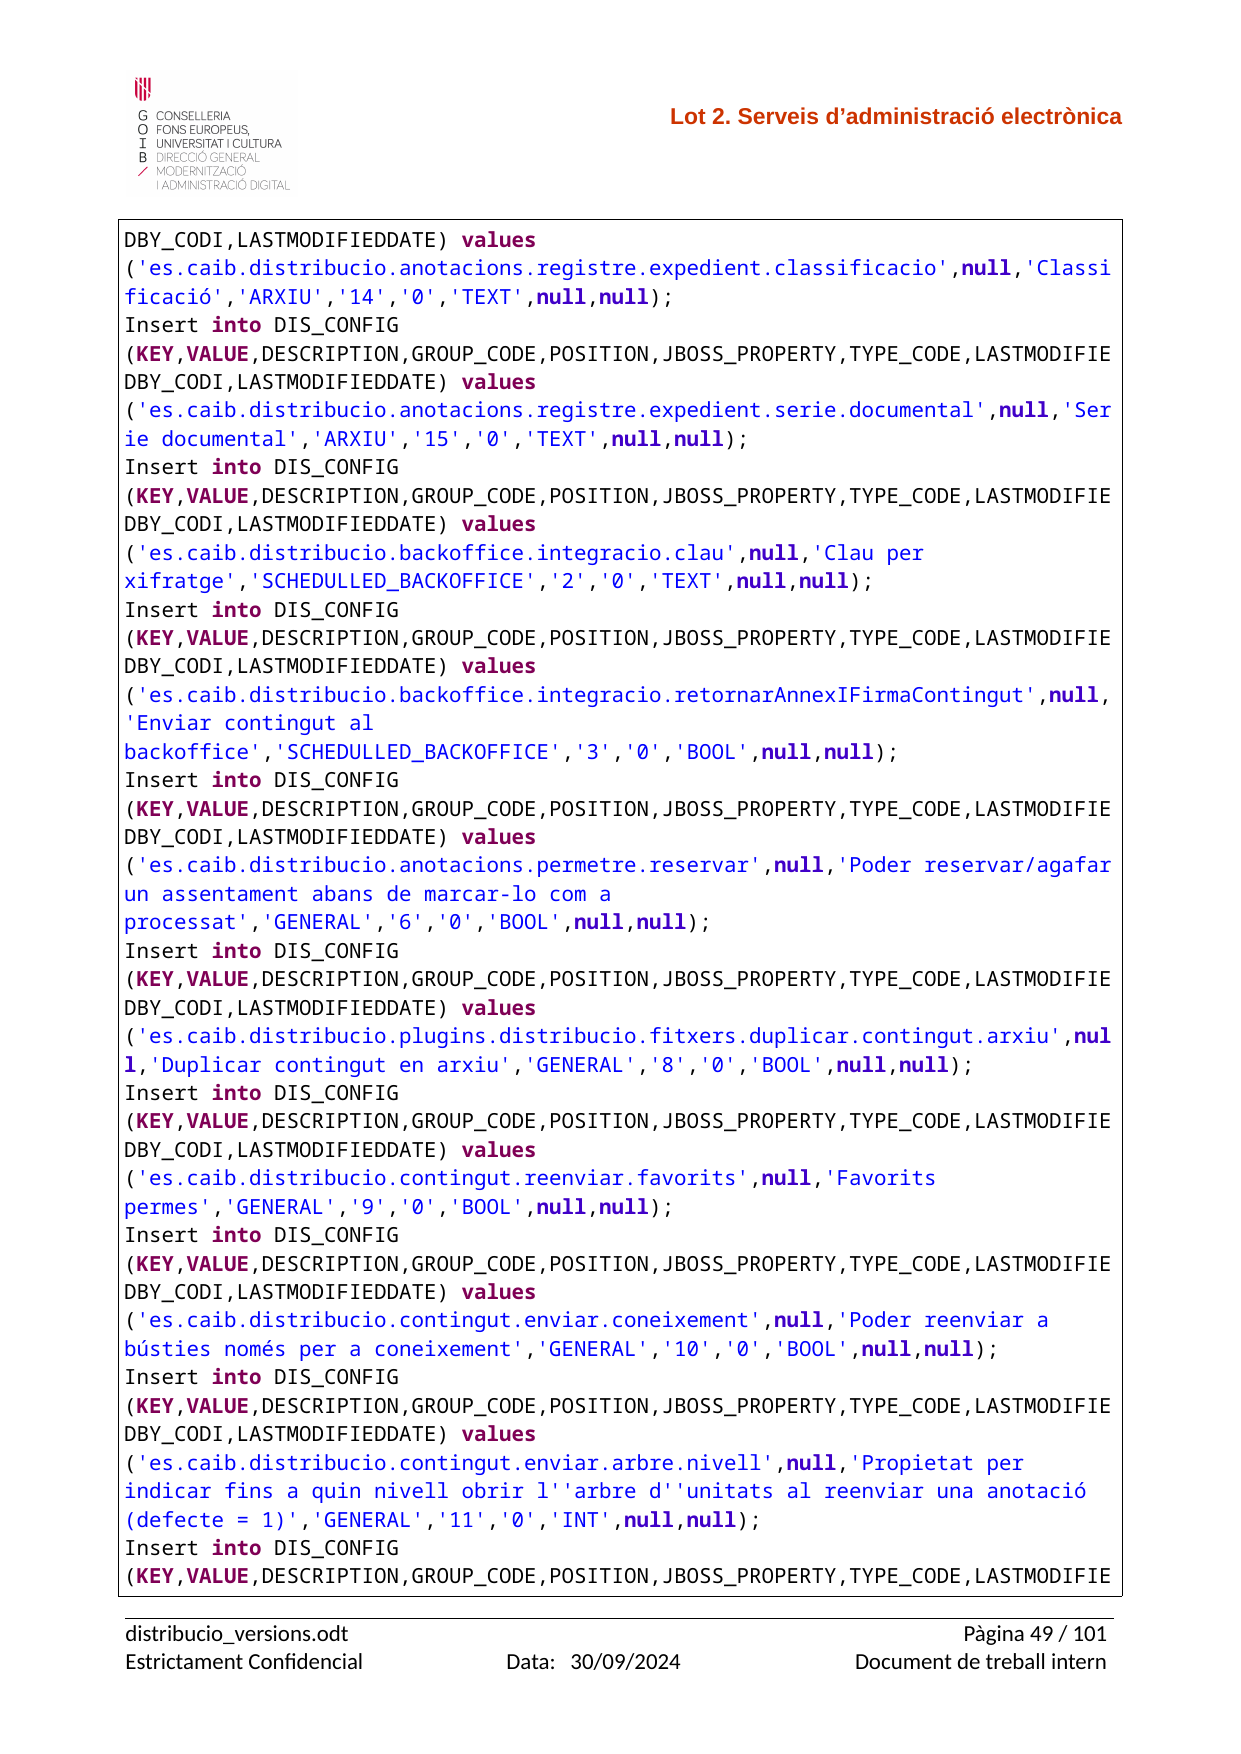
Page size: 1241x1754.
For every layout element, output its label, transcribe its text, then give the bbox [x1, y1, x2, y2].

table_header DBY_CODI,LASTMODIFIEDDATE) values ('es.caib.distribucio.anotacions.registre.expedient.classificacio',null,'Classificació','ARXIU','14','0','TEXT',null,null); Insert into DIS_CONFIG (KEY,VALUE,DESCRIPTION,GROUP_CODE,POSITION,JBOSS_PROPERTY,TYPE_CODE,LASTMODIFIEDBY_CODI,LASTMODIFIEDDATE) values ('es.caib.distribucio.anotacions.registre.expedient.serie.documental',null,'Serie documental','ARXIU','15','0','TEXT',null,null); Insert into DIS_CONFIG (KEY,VALUE,DESCRIPTION,GROUP_CODE,POSITION,JBOSS_PROPERTY,TYPE_CODE,LASTMODIFIEDBY_CODI,LASTMODIFIEDDATE) values ('es.caib.distribucio.backoffice.integracio.clau',null,'Clau per xifratge','SCHEDULLED_BACKOFFICE','2','0','TEXT',null,null); Insert into DIS_CONFIG (KEY,VALUE,DESCRIPTION,GROUP_CODE,POSITION,JBOSS_PROPERTY,TYPE_CODE,LASTMODIFIEDBY_CODI,LASTMODIFIEDDATE) values ('es.caib.distribucio.backoffice.integracio.retornarAnnexIFirmaContingut',null,'Enviar contingut al backoffice','SCHEDULLED_BACKOFFICE','3','0','BOOL',null,null); Insert into DIS_CONFIG (KEY,VALUE,DESCRIPTION,GROUP_CODE,POSITION,JBOSS_PROPERTY,TYPE_CODE,LASTMODIFIEDBY_CODI,LASTMODIFIEDDATE) values ('es.caib.distribucio.anotacions.permetre.reservar',null,'Poder reservar/agafar un assentament abans de marcar-lo com a processat','GENERAL','6','0','BOOL',null,null); Insert into DIS_CONFIG (KEY,VALUE,DESCRIPTION,GROUP_CODE,POSITION,JBOSS_PROPERTY,TYPE_CODE,LASTMODIFIEDBY_CODI,LASTMODIFIEDDATE) values ('es.caib.distribucio.plugins.distribucio.fitxers.duplicar.contingut.arxiu',null,'Duplicar contingut en arxiu','GENERAL','8','0','BOOL',null,null); Insert into DIS_CONFIG (KEY,VALUE,DESCRIPTION,GROUP_CODE,POSITION,JBOSS_PROPERTY,TYPE_CODE,LASTMODIFIEDBY_CODI,LASTMODIFIEDDATE) values ('es.caib.distribucio.contingut.reenviar.favorits',null,'Favorits permes','GENERAL','9','0','BOOL',null,null); Insert into DIS_CONFIG (KEY,VALUE,DESCRIPTION,GROUP_CODE,POSITION,JBOSS_PROPERTY,TYPE_CODE,LASTMODIFIEDBY_CODI,LASTMODIFIEDDATE) values ('es.caib.distribucio.contingut.enviar.coneixement',null,'Poder reenviar a bústies només per a coneixement','GENERAL','10','0','BOOL',null,null); Insert into DIS_CONFIG (KEY,VALUE,DESCRIPTION,GROUP_CODE,POSITION,JBOSS_PROPERTY,TYPE_CODE,LASTMODIFIEDBY_CODI,LASTMODIFIEDDATE) values ('es.caib.distribucio.contingut.enviar.arbre.nivell',null,'Propietat per indicar fins a quin nivell obrir l''arbre d''unitats al reenviar una anotació (defecte = 1)','GENERAL','11','0','INT',null,null); Insert into DIS_CONFIG (KEY,VALUE,DESCRIPTION,GROUP_CODE,POSITION,JBOSS_PROPERTY,TYPE_CODE,LASTMODIFIE [119, 220, 1122, 1596]
picture [126, 70, 299, 197]
